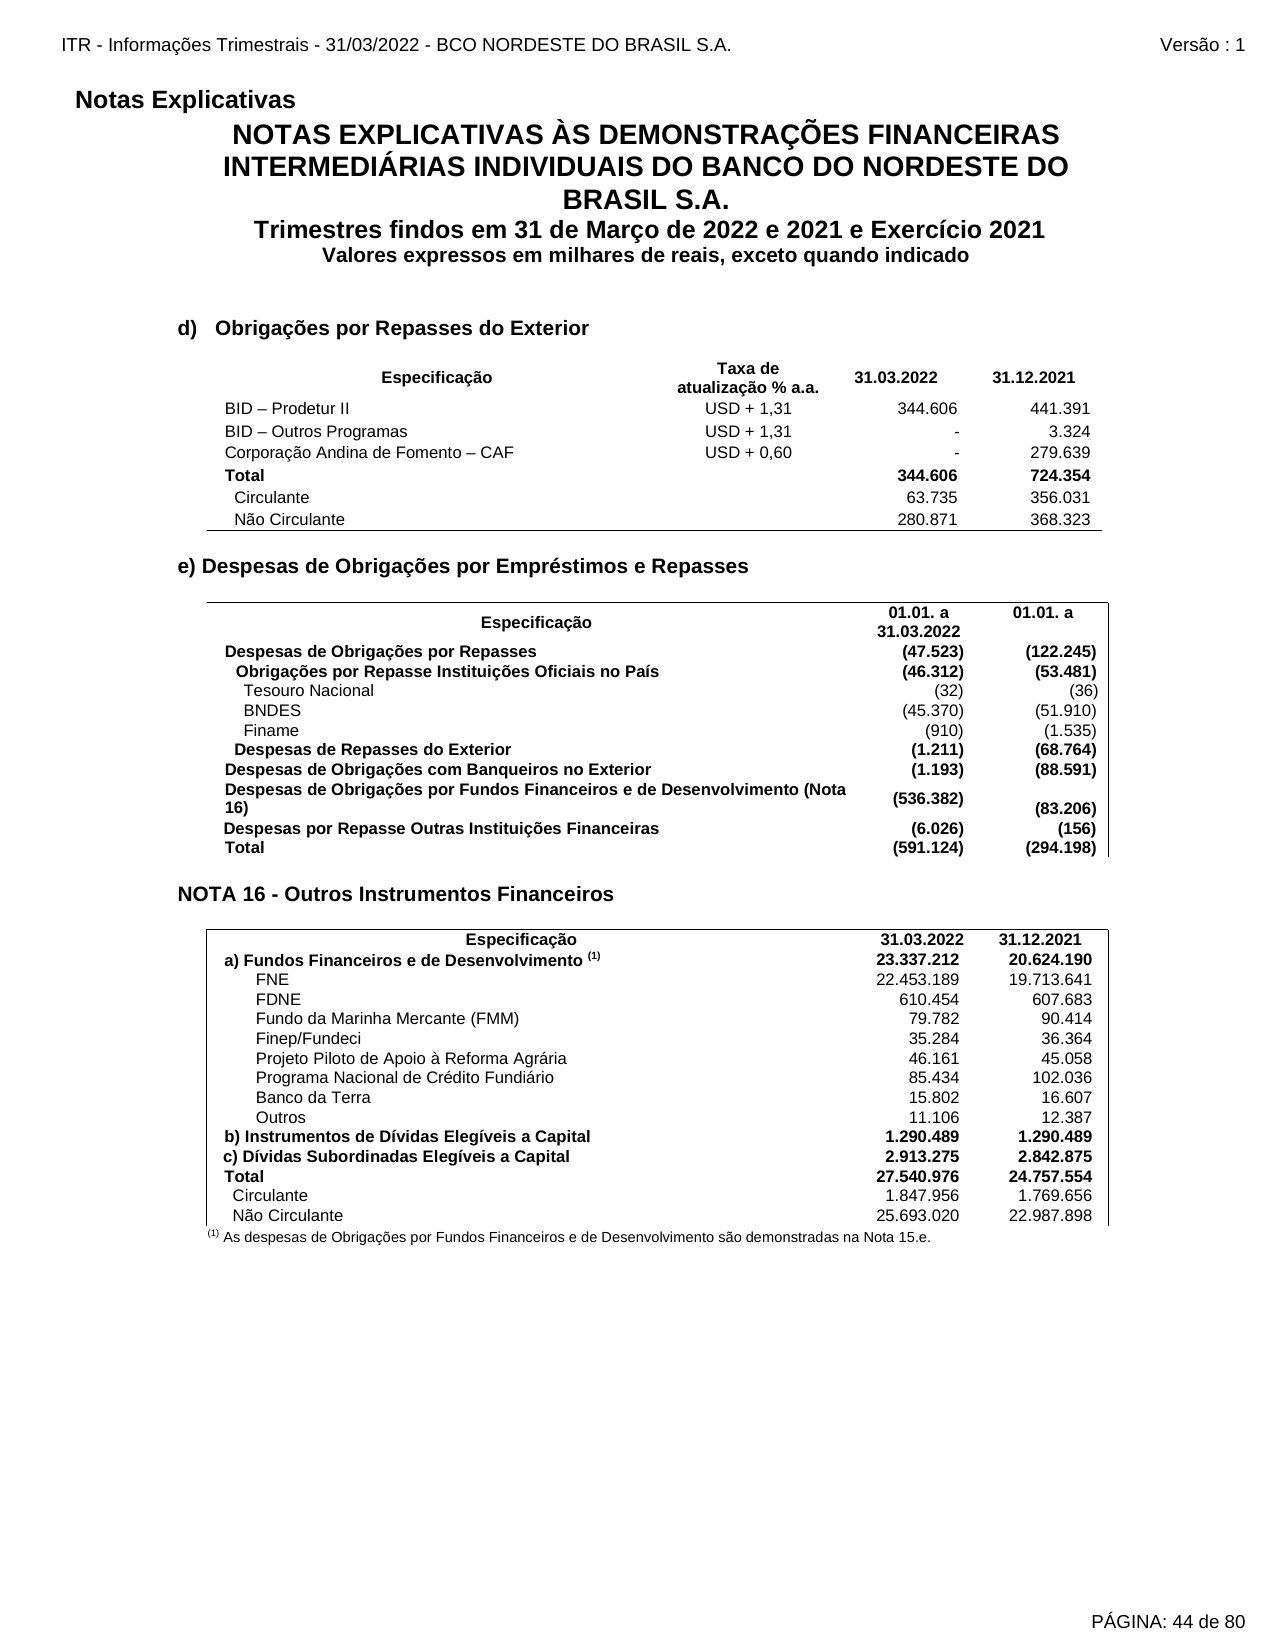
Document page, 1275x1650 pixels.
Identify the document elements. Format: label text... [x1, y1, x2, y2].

text Despesas de Repasses do Exterior [234, 740, 857, 759]
text 23.337.212 [876, 950, 975, 969]
text 31.03.2022 [880, 930, 975, 949]
text Total [224, 465, 832, 484]
text 344.606 [897, 399, 969, 418]
text (6.026) [911, 818, 975, 838]
text 344.606 [897, 465, 969, 484]
text Total [224, 838, 857, 857]
text 20.624.190 [1009, 950, 1108, 969]
text Projeto Piloto de Apoio à Reforma Agrária [256, 1048, 827, 1068]
text Programa Nacional de Crédito Fundiário [256, 1068, 827, 1087]
text USD + 1,31 [705, 399, 832, 418]
text 85.434 [908, 1068, 975, 1087]
text Especificação [476, 612, 596, 632]
text BID – Prodetur II [224, 399, 658, 418]
text 31.03.2022 [872, 622, 964, 641]
text (910) [925, 720, 975, 739]
text Finep/Fundeci [256, 1029, 827, 1048]
text 3.324 [1049, 421, 1102, 441]
text 31.12.2021 [998, 930, 1108, 949]
text FDNE [256, 989, 827, 1008]
text Despesas de Obrigações com Banqueiros no Exterior [224, 760, 857, 779]
text 2.913.275 [885, 1147, 975, 1166]
text 45.058 [1041, 1048, 1108, 1068]
text Notas Explicativas [73, 86, 1069, 114]
text (1.193) [911, 760, 975, 779]
text 25.693.020 [876, 1206, 975, 1225]
text (1.535) [1044, 720, 1108, 739]
text Trimestres findos em 31 de Março de 2022 e 2021 e Exercício 2021 [251, 215, 1048, 244]
text (36) [975, 681, 1098, 700]
text 15.802 [908, 1088, 975, 1107]
text 610.454 [899, 989, 975, 1008]
text 24.757.554 [1009, 1166, 1108, 1186]
text 1.290.489 [885, 1127, 975, 1146]
text 607.683 [1032, 989, 1108, 1008]
text (51.910) [1035, 701, 1108, 720]
text (45.370) [902, 701, 975, 720]
text 1.769.656 [1018, 1186, 1108, 1205]
text (294.198) [1025, 838, 1108, 857]
text Finame [243, 720, 857, 739]
text Obrigações por Repasse Instituições Oficiais no País [236, 661, 857, 681]
text (68.764) [1035, 740, 1108, 759]
text 31.12.2021 [992, 368, 1102, 387]
text Especificação [376, 368, 497, 387]
text c) Dívidas Subordinadas Elegíveis a Capital [223, 1147, 827, 1166]
text (156) [1058, 818, 1108, 838]
text (83.206) [1035, 799, 1108, 818]
text 441.391 [1030, 399, 1102, 418]
text 368.323 [1030, 509, 1102, 529]
text 22.987.898 [1009, 1206, 1108, 1225]
text (536.382) [893, 789, 975, 808]
text FNE [256, 970, 827, 989]
text 279.639 [1030, 443, 1102, 462]
text (53.481) [1035, 661, 1108, 681]
text Banco da Terra [256, 1088, 827, 1107]
text Circulante [234, 488, 832, 507]
text a) Fundos Financeiros e de Desenvolvimento (1) [224, 950, 827, 969]
text PÁGINA: 44 de 80 [1091, 1612, 1248, 1633]
text 36.364 [1041, 1029, 1108, 1048]
text Outros [256, 1107, 827, 1127]
text 01.01. a [884, 603, 953, 622]
text ITR - Informações Trimestrais - 31/03/2022 - BCO NORDESTE DO BRASIL S.A. [61, 35, 734, 56]
text 22.453.189 [876, 970, 975, 989]
text 90.414 [1041, 1009, 1108, 1028]
text Despesas de Obrigações por Repasses [224, 642, 857, 661]
text 1.290.489 [1018, 1127, 1108, 1146]
text d) Obrigações por Repasses do Exterior [177, 316, 589, 340]
text - [832, 421, 959, 441]
text BID – Outros Programas [224, 421, 658, 441]
text (591.124) [893, 838, 975, 857]
text Tesouro Nacional [243, 681, 857, 700]
text USD + 0,60 [705, 443, 832, 462]
text 356.031 [1030, 488, 1102, 507]
text (122.245) [1025, 642, 1108, 661]
text 19.713.641 [1009, 970, 1108, 989]
text Não Circulante [232, 1206, 827, 1225]
text Corporação Andina de Fomento – CAF [224, 443, 658, 462]
text (32) [934, 681, 975, 700]
text Valores expressos em milhares de reais, exceto quando indicado [318, 244, 973, 268]
text 31.03.2022 [854, 368, 969, 387]
text NOTAS EXPLICATIVAS ÀS DEMONSTRAÇÕES FINANCEIRAS INTERMEDIÁRIAS INDIVIDUAIS DO BANCO DO NORDESTE DO BRASIL S.A. [219, 118, 1070, 215]
text Não Circulante [234, 509, 832, 529]
text Despesas de Obrigações por Fundos Financeiros e de Desenvolvimento (Nota [224, 780, 857, 799]
text 63.735 [906, 488, 969, 507]
text 102.036 [1032, 1068, 1108, 1087]
text 280.871 [897, 509, 969, 529]
text 11.106 [908, 1107, 975, 1127]
text 16.607 [1041, 1088, 1108, 1107]
text Taxa de atualização % a.a. [677, 359, 824, 397]
text (46.312) [902, 661, 975, 681]
text Circulante [232, 1186, 827, 1205]
text (1) As despesas de Obrigações por Fundos Financeiros e de Desenvolvimento são demonstradas na Nota 15.e. [207, 1227, 928, 1245]
text 01.01. a [1013, 603, 1108, 622]
text 79.782 [908, 1009, 975, 1028]
text Fundo da Marinha Mercante (FMM) [256, 1009, 827, 1028]
text (88.591) [1035, 760, 1108, 779]
text 35.284 [908, 1029, 975, 1048]
text Despesas por Repasse Outras Instituições Financeiras [223, 818, 857, 838]
text 46.161 [908, 1048, 975, 1068]
text Total [224, 1166, 827, 1186]
text Especificação [461, 930, 581, 949]
text 724.354 [1030, 465, 1102, 484]
text 1.847.956 [885, 1186, 975, 1205]
text 27.540.976 [876, 1166, 975, 1186]
text USD + 1,31 [705, 421, 832, 441]
text e) Despesas de Obrigações por Empréstimos e Repasses [177, 555, 749, 578]
text (1.211) [911, 740, 975, 759]
text Versão : 1 [1160, 35, 1248, 56]
text - [832, 443, 959, 462]
text 16) [224, 799, 857, 818]
text (47.523) [902, 642, 975, 661]
text b) Instrumentos de Dívidas Elegíveis a Capital [224, 1127, 827, 1146]
text 2.842.875 [1018, 1147, 1108, 1166]
text 12.387 [1041, 1107, 1108, 1127]
text NOTA 16 - Outros Instrumentos Financeiros [177, 882, 614, 906]
text BNDES [243, 701, 857, 720]
